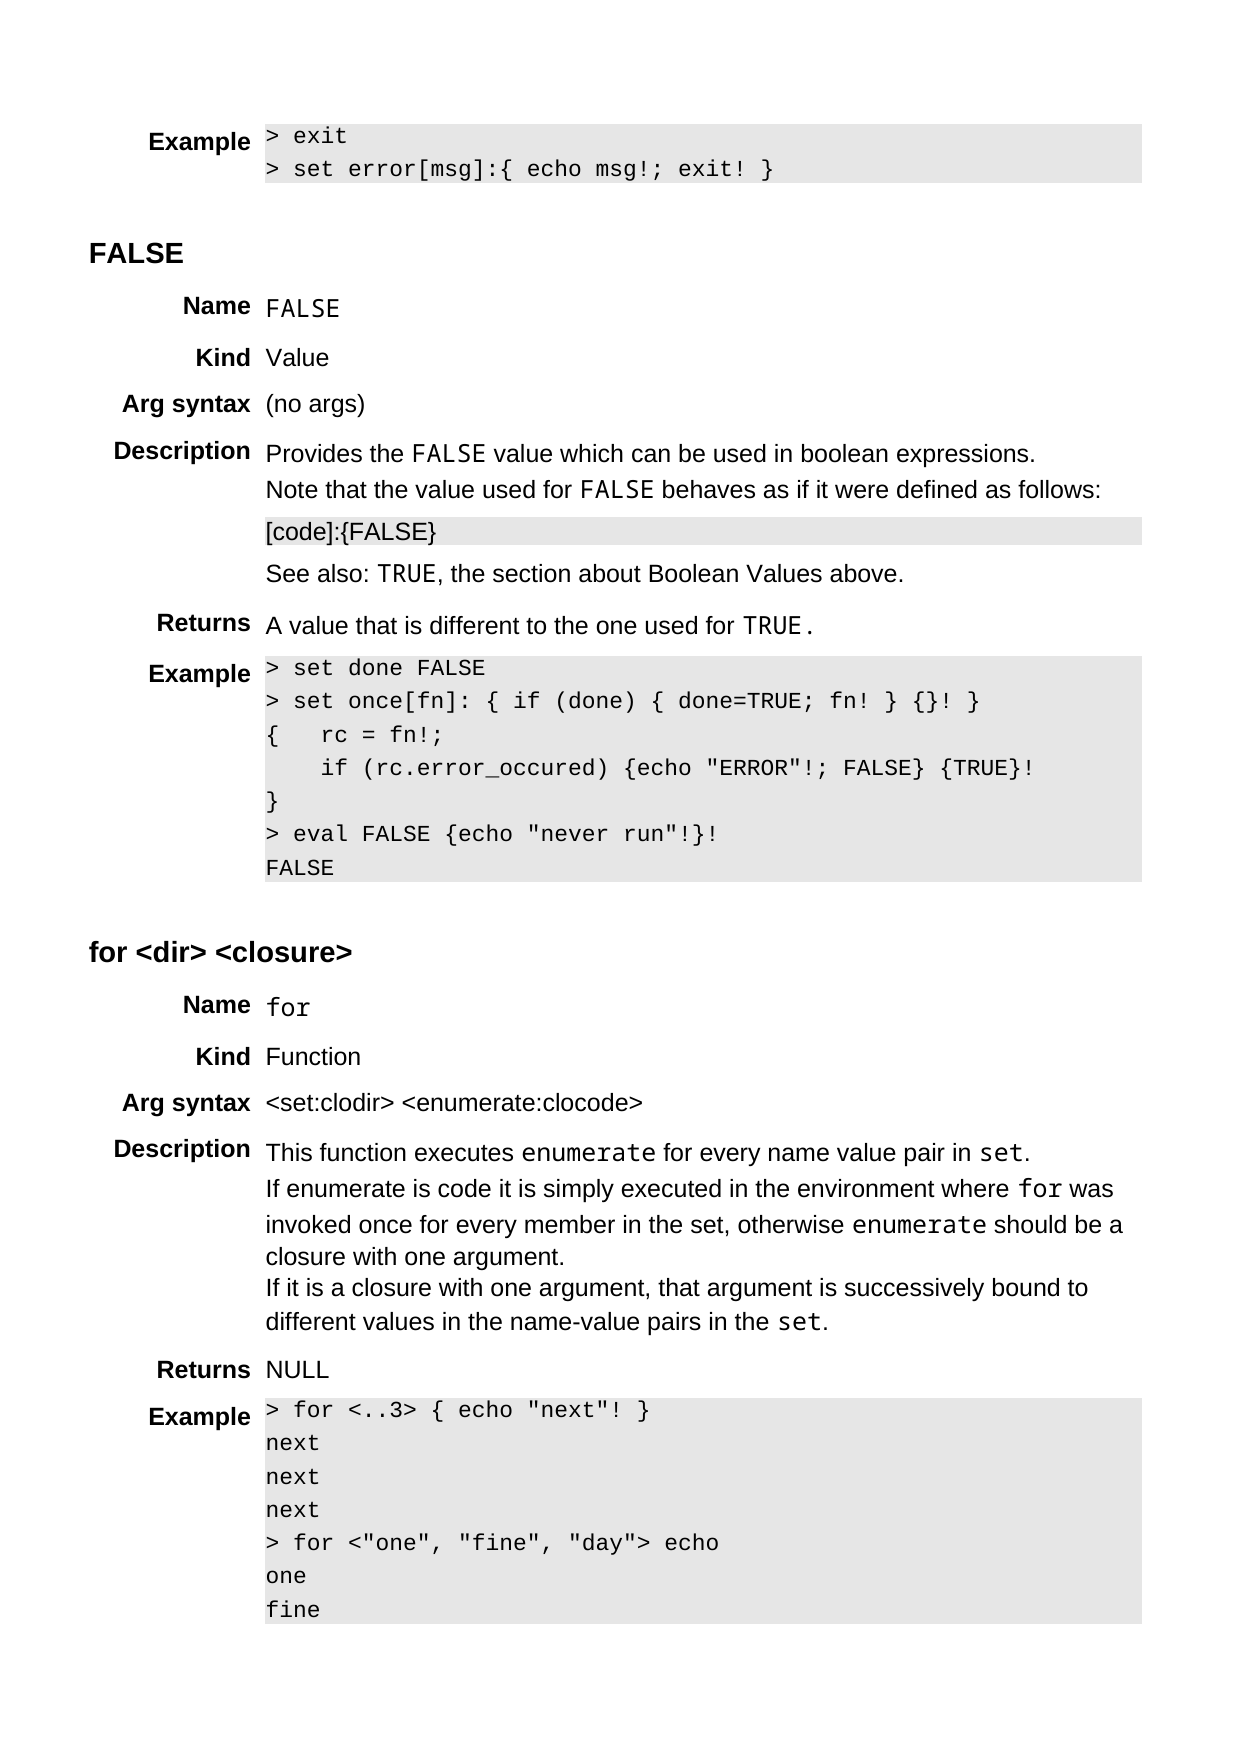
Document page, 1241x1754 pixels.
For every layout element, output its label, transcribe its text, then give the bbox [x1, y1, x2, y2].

table_header Name [89, 981, 262, 1033]
table_cell Description [89, 427, 262, 599]
table_cell Kind [89, 334, 262, 380]
table_cell > set done FALSE > set once[fn]: { if (done) { done=TRUE; fn! } {}! } { rc = fn!; if (rc.error_occured) {echo "ERROR"!; FALSE} {TRUE}! } > eval FALSE {echo "never run"!}! FALSE [263, 651, 1145, 888]
subtitle for <dir> <closure> [88, 935, 1145, 968]
table_header for [263, 981, 1145, 1033]
subtitle FALSE [88, 236, 1145, 270]
table_header Name [89, 282, 262, 334]
table_cell Arg syntax [89, 380, 262, 427]
table_cell Returns [89, 599, 262, 651]
table_header FALSE [263, 282, 1145, 334]
table_cell Value [263, 334, 1145, 380]
table_cell (no args) [263, 380, 1145, 427]
table_cell Returns [89, 1346, 262, 1393]
table_cell NULL [263, 1346, 1145, 1393]
table_cell > exit > set error[msg]:{ echo msg!; exit! } [263, 118, 1145, 189]
table_cell Example [89, 651, 262, 888]
table_cell Kind [89, 1033, 262, 1079]
table_cell A value that is different to the one used for TRUE. [263, 599, 1145, 651]
table_cell Arg syntax [89, 1079, 262, 1126]
table_cell > for <..3> { echo "next"! } next next next > for <"one", "fine", "day"> echo one fine [263, 1393, 1145, 1630]
table_cell Function [263, 1033, 1145, 1079]
table_cell Description [89, 1126, 262, 1346]
table_cell <set:clodir> <enumerate:clocode> [263, 1079, 1145, 1126]
table_cell This function executes enumerate for every name value pair in set. If enumerate is code it is simply executed in the environment where for was invoked once for every member in the set, otherwise enumerate should be a closure with one argument. If it is a closure with one argument, that argument is successively bound to different values in the name-value pairs in the set. [263, 1126, 1145, 1346]
table_cell Provides the FALSE value which can be used in boolean expressions. Note that the value used for FALSE behaves as if it were defined as follows: [code]:{FALSE} See also: TRUE, the section about Boolean Values above. [263, 427, 1145, 599]
table_cell Example [89, 1393, 262, 1630]
table_cell Example [89, 118, 262, 189]
